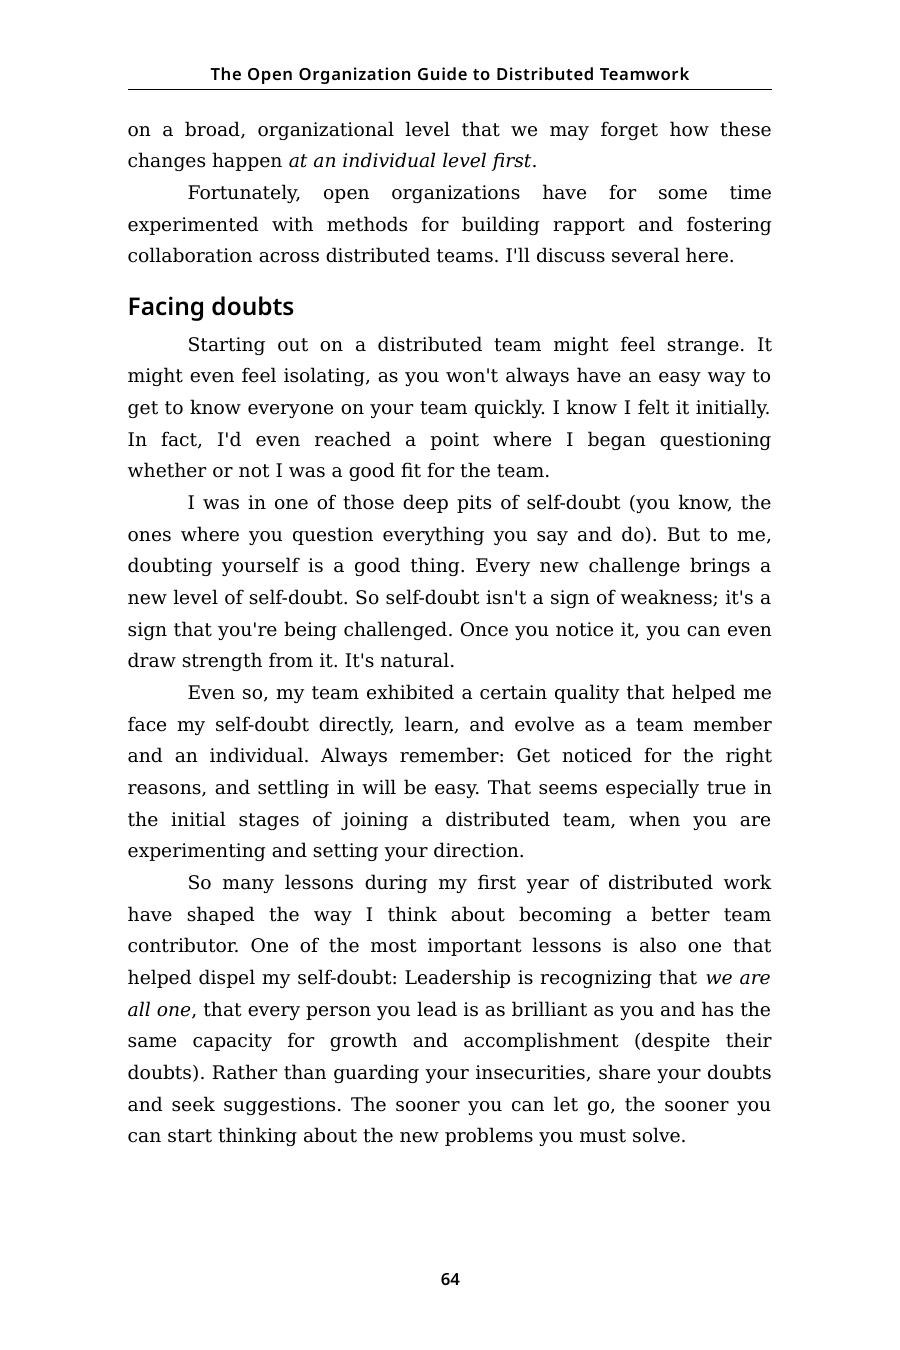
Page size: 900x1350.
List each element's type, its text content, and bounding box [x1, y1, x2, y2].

text Even so, my team exhibited a certain quality that helped me face my self-doubt directly, learn, and evolve as a team member and an individual. Always remember: Get noticed for the right reasons, and settling in will be easy. That seems especially true in the initial stages of joining a distributed team, when you are experimenting and setting your direction. [127, 682, 772, 862]
text Fortunately, open organizations have for some time experimented with methods for building rapport and fostering collaboration across distributed teams. I'll discuss several here. [127, 182, 772, 267]
subtitle Facing doubts [127, 291, 772, 321]
text Starting out on a distributed team might feel strange. It might even feel isolating, as you won't always have an easy way to get to know everyone on your team quickly. I know I felt it initially. In fact, I'd even reached a point where I began questioning whether or not I was a good fit for the team. [127, 334, 772, 482]
text I was in one of those deep pits of self-doubt (you know, the ones where you question everything you say and do). But to me, doubting yourself is a good thing. Every new challenge brings a new level of self-doubt. So self-doubt isn't a sign of weakness; it's a sign that you're being challenged. Once you notice it, you can even draw strength from it. It's natural. [127, 492, 772, 672]
text So many lessons during my first year of distributed work have shaped the way I think about becoming a better team contributor. One of the most important lessons is also one that helped dispel my self-doubt: Leadership is recognizing that we are all one, that every person you lead is as brilliant as you and has the same capacity for growth and accomplishment (despite their doubts). Rather than guarding your insecurities, share your doubts and seek suggestions. The sooner you can let go, the sooner you can start thinking about the new problems you must solve. [127, 872, 772, 1147]
text on a broad, organizational level that we may forget how these changes happen at an individual level first. [127, 118, 772, 172]
